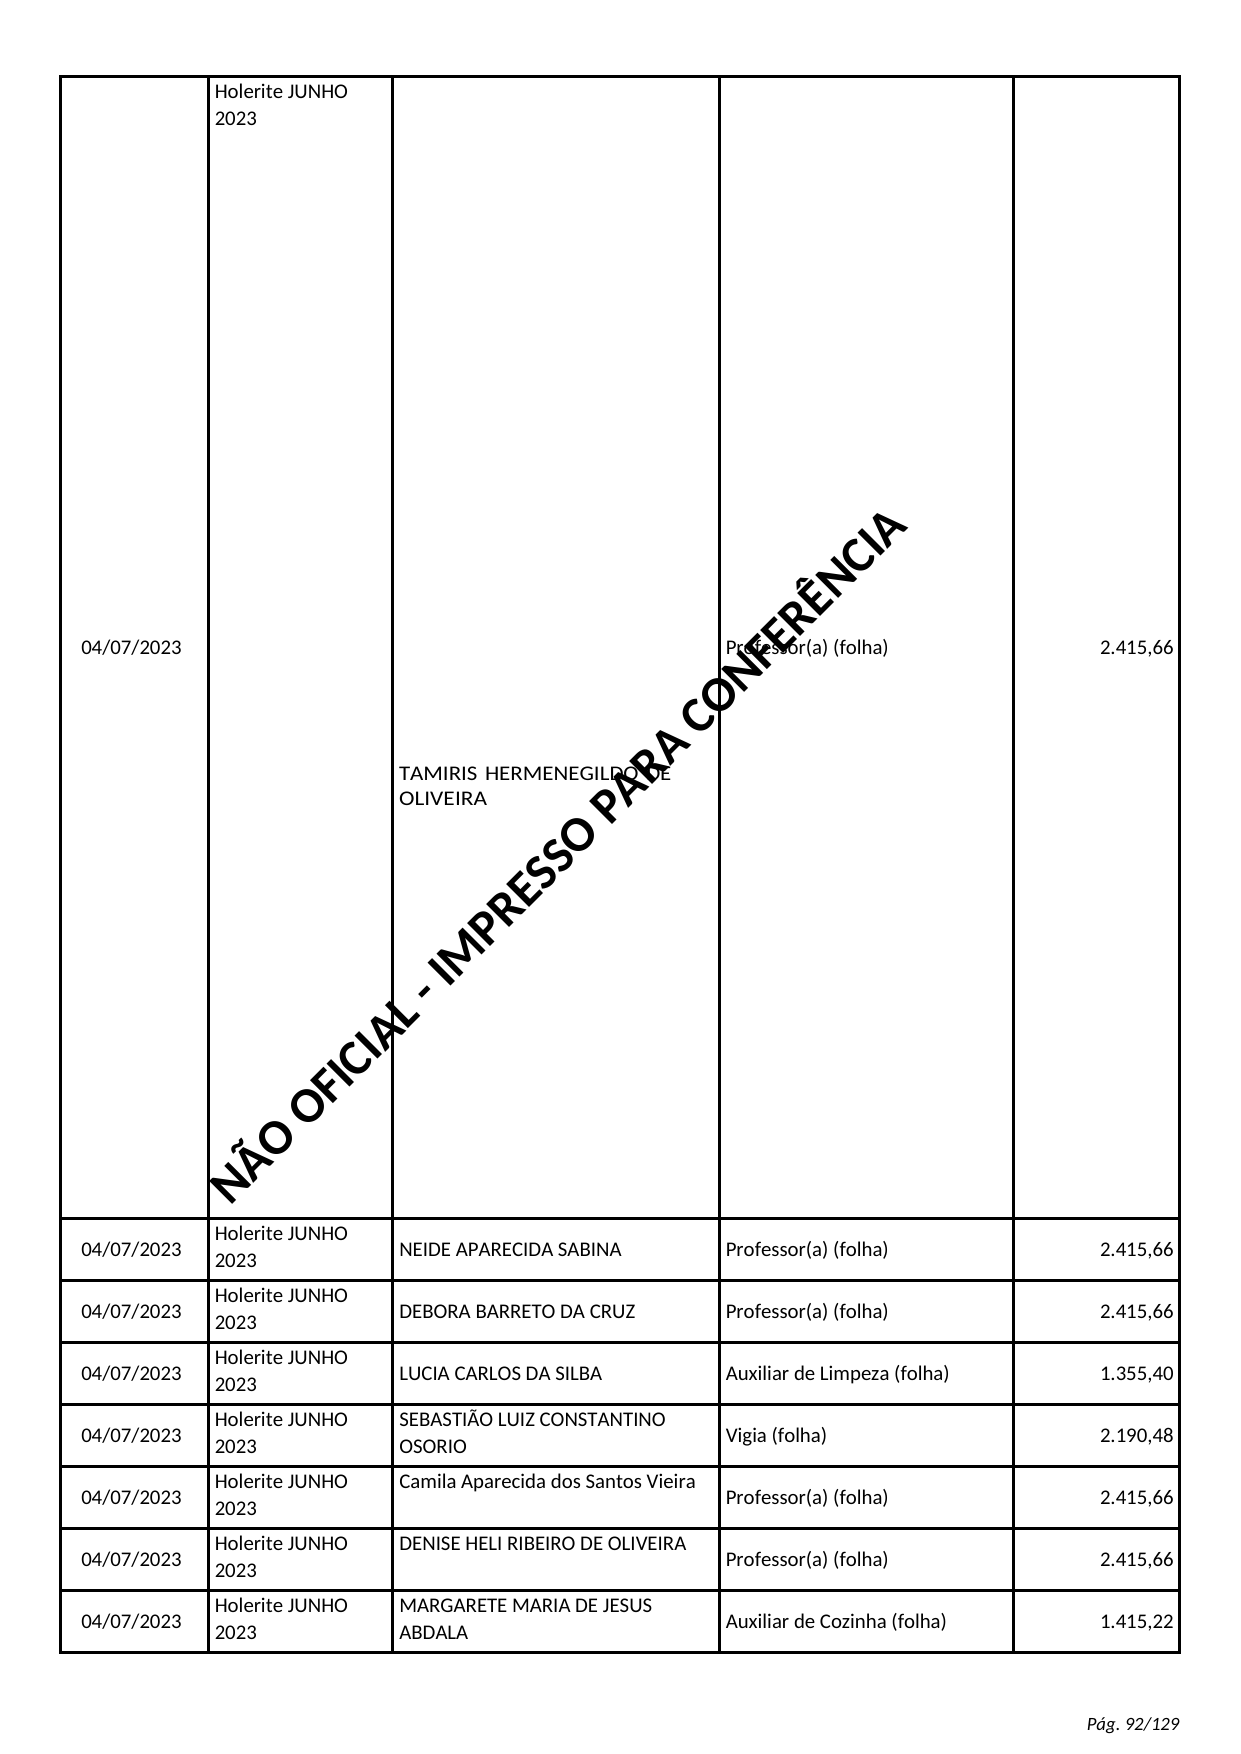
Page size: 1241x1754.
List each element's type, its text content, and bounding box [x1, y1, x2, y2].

table_cell Professor(a) (folha) [721, 78, 1012, 1217]
table_cell 1.415,22 [1015, 1592, 1178, 1651]
table_cell 04/07/2023 [62, 78, 207, 1217]
table_cell 04/07/2023 [62, 1344, 207, 1403]
table_cell 04/07/2023 [62, 1468, 207, 1527]
table_cell Auxiliar de Cozinha (folha) [721, 1592, 1012, 1651]
table_cell Holerite JUNHO 2023 [210, 1220, 391, 1279]
table_cell 2.415,66 [1015, 1530, 1178, 1589]
table_cell 2.415,66 [1015, 1220, 1178, 1279]
table_cell Holerite JUNHO 2023 [210, 1406, 391, 1465]
table_cell NEIDE APARECIDA SABINA [394, 1220, 718, 1279]
table_cell 2.415,66 [1015, 78, 1178, 1217]
table_cell Vigia (folha) [721, 1406, 1012, 1465]
table_cell 04/07/2023 [62, 1592, 207, 1651]
table_cell Holerite JUNHO 2023 [210, 1592, 391, 1651]
table_cell 04/07/2023 [62, 1220, 207, 1279]
table_cell Professor(a) (folha) [721, 1282, 1012, 1341]
table_cell DENISE HELI RIBEIRO DE OLIVEIRA [394, 1530, 718, 1589]
table_cell 1.355,40 [1015, 1344, 1178, 1403]
table_cell Holerite JUNHO 2023 [210, 1530, 391, 1589]
table_cell 04/07/2023 [62, 1530, 207, 1589]
table_cell 04/07/2023 [62, 1406, 207, 1465]
table_cell Holerite JUNHO 2023 [210, 1344, 391, 1403]
table_cell Professor(a) (folha) [721, 1468, 1012, 1527]
table_cell Auxiliar de Limpeza (folha) [721, 1344, 1012, 1403]
table_cell 2.415,66 [1015, 1468, 1178, 1527]
table_cell Holerite JUNHO 2023 [210, 78, 391, 1217]
table_cell Camila Aparecida dos Santos Vieira [394, 1468, 718, 1527]
table_cell Holerite JUNHO 2023 [210, 1282, 391, 1341]
table_cell 2.190,48 [1015, 1406, 1178, 1465]
table_cell LUCIA CARLOS DA SILBA [394, 1344, 718, 1403]
table_cell Professor(a) (folha) [721, 1530, 1012, 1589]
table_cell Professor(a) (folha) [721, 1220, 1012, 1279]
table_cell SEBASTIÃO LUIZ CONSTANTINO OSORIO [394, 1406, 718, 1465]
table_cell 04/07/2023 [62, 1282, 207, 1341]
table_cell Holerite JUNHO 2023 [210, 1468, 391, 1527]
table_cell [708, 684, 718, 705]
table_cell DEBORA BARRETO DA CRUZ [394, 1282, 718, 1341]
table_cell MARGARETE MARIA DE JESUS ABDALA [394, 1592, 718, 1651]
table_cell [394, 78, 718, 1217]
table_cell 2.415,66 [1015, 1282, 1178, 1341]
